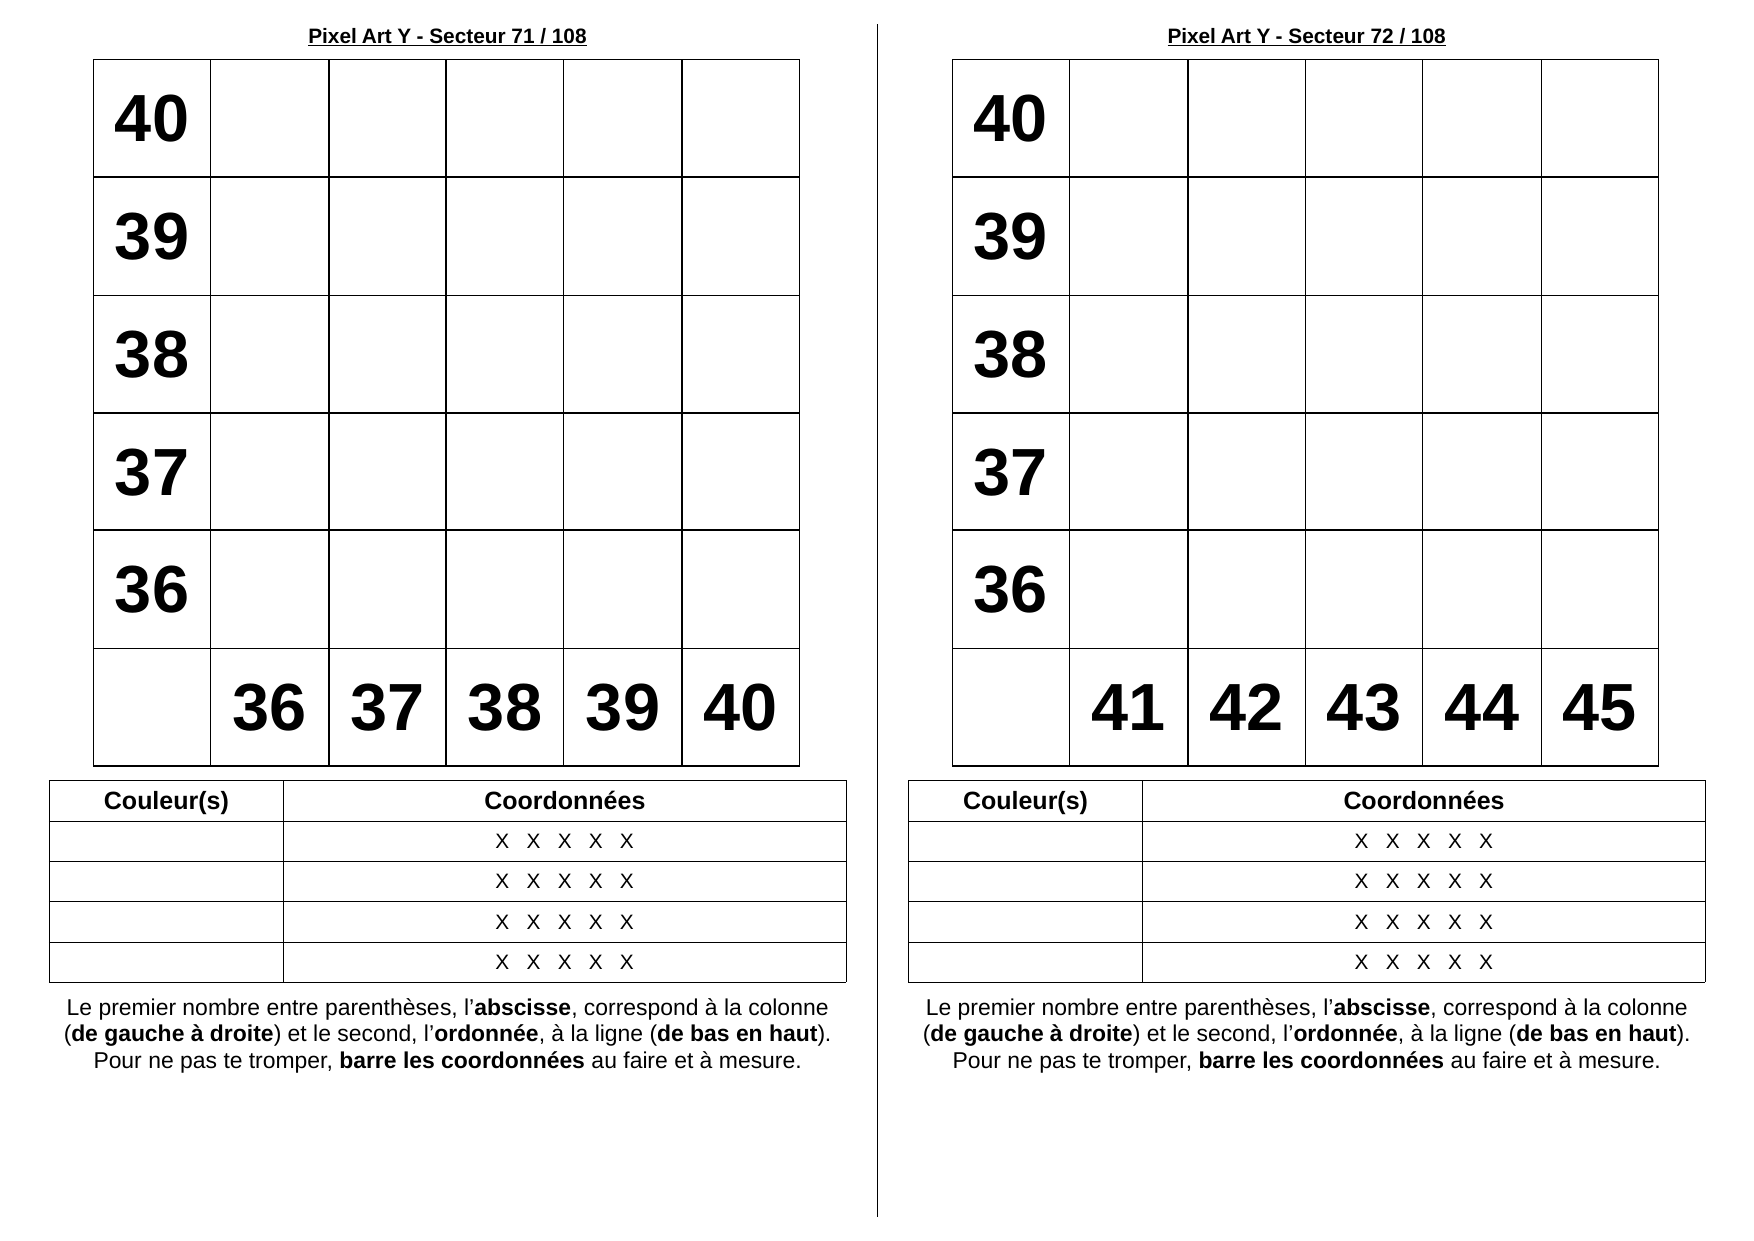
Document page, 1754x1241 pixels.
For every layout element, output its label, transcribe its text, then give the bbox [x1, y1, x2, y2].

text Le premier nombre entre parenthèses, l’abscisse, correspond à la colonne [883, 994, 1730, 1020]
table_cell X X X X X [284, 902, 846, 942]
text Pour ne pas te tromper, barre les coordonnées au faire et à mesure. [883, 1047, 1730, 1073]
table_cell [909, 862, 1142, 901]
table_cell [909, 943, 1142, 982]
text Pixel Art Y - Secteur 72 / 108 [883, 24, 1730, 48]
table_cell X X X X X [284, 943, 846, 982]
text (de gauche à droite) et le second, l’ordonnée, à la ligne (de bas en haut). [883, 1020, 1730, 1047]
table_cell [909, 902, 1142, 942]
table_cell X X X X X [1143, 822, 1705, 861]
table_cell X X X X X [1143, 862, 1705, 901]
table_cell X X X X X [284, 822, 846, 861]
table_cell [50, 822, 283, 861]
text Pixel Art Y - Secteur 71 / 108 [24, 24, 871, 48]
table_cell [50, 862, 283, 901]
text Le premier nombre entre parenthèses, l’abscisse, correspond à la colonne [24, 994, 871, 1020]
text (de gauche à droite) et le second, l’ordonnée, à la ligne (de bas en haut). [24, 1020, 871, 1047]
table_header Couleur(s) [50, 781, 283, 821]
table_cell X X X X X [1143, 943, 1705, 982]
table_header Coordonnées [1143, 781, 1705, 821]
table_header Coordonnées [284, 781, 846, 821]
table_cell [909, 822, 1142, 861]
table_cell [50, 902, 283, 942]
text Pour ne pas te tromper, barre les coordonnées au faire et à mesure. [24, 1047, 871, 1073]
table_header Couleur(s) [909, 781, 1142, 821]
table_cell X X X X X [1143, 902, 1705, 942]
table_cell [50, 943, 283, 982]
table_cell X X X X X [284, 862, 846, 901]
